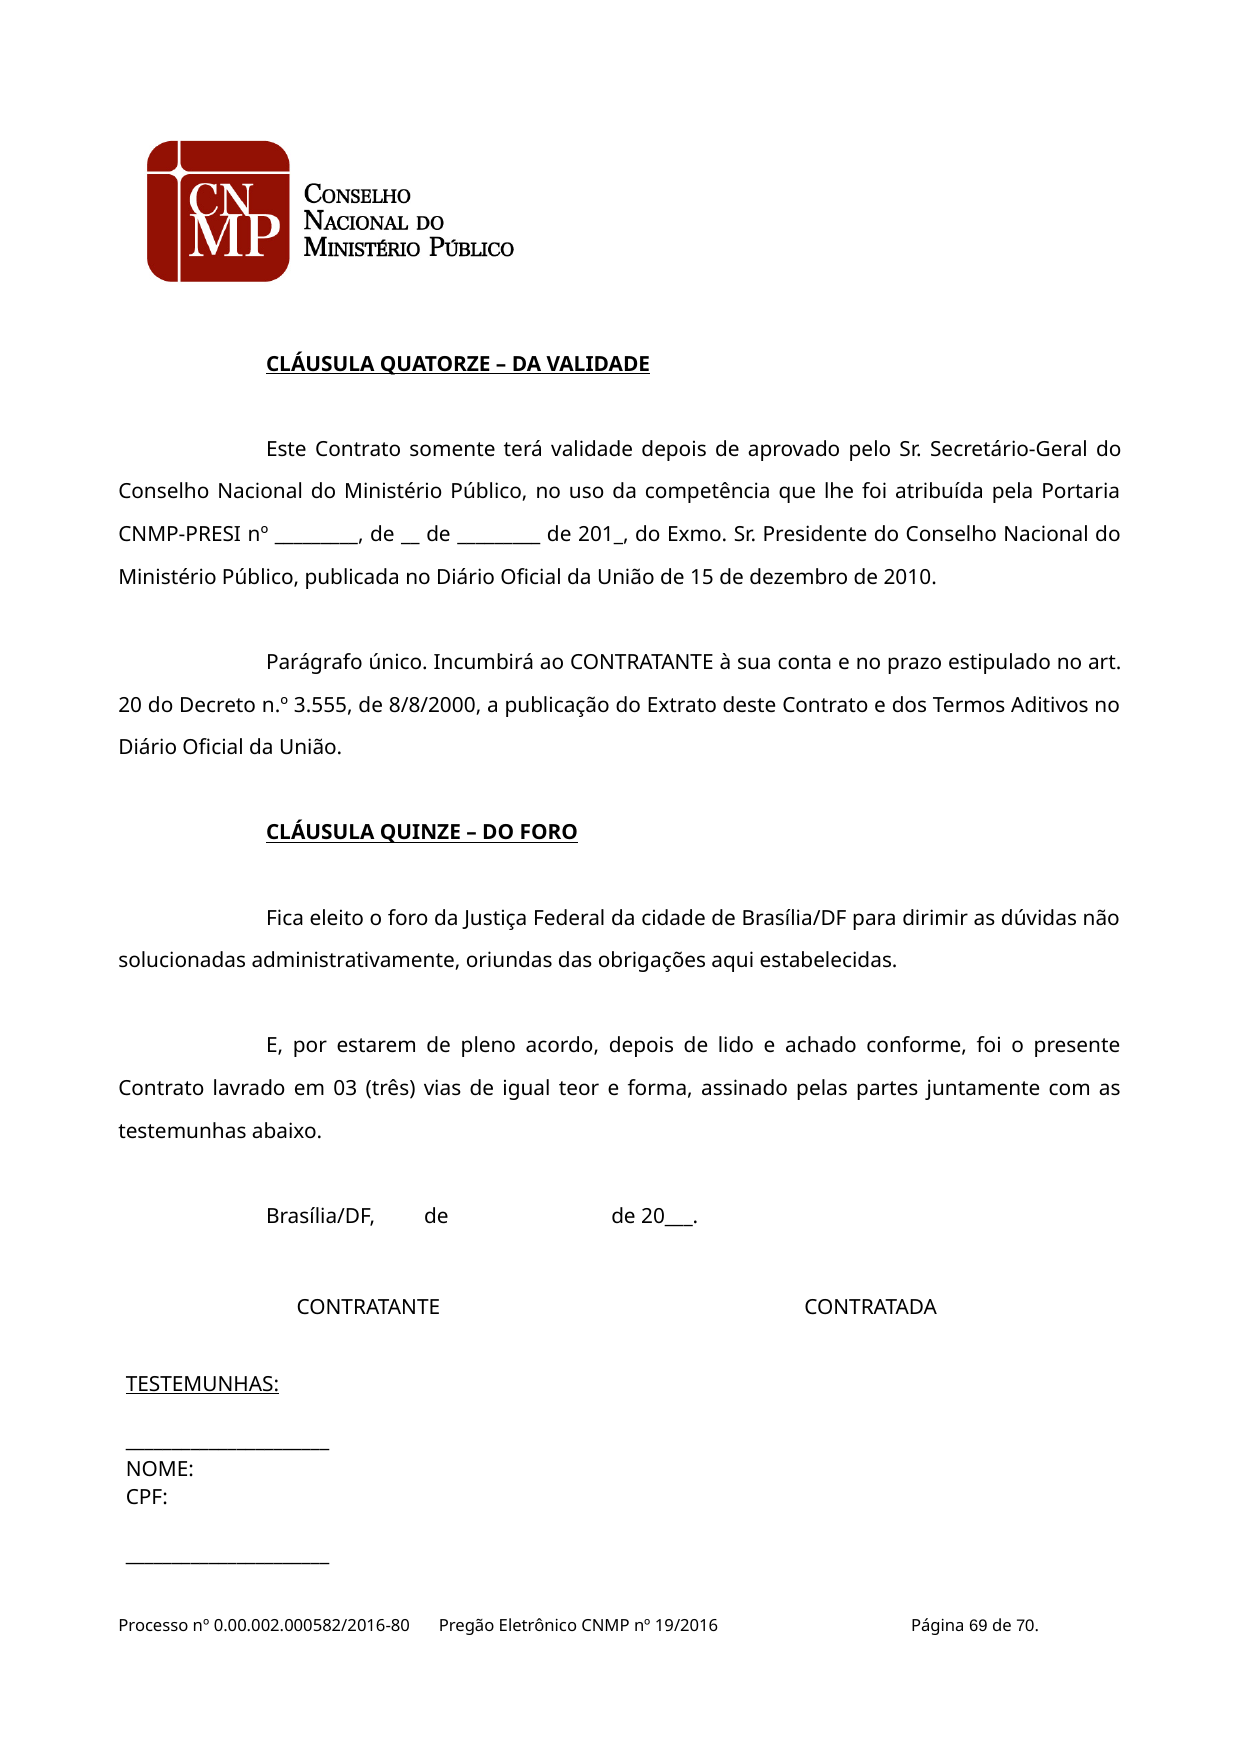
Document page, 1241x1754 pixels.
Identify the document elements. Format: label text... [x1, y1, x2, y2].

text E, por estarem de pleno acordo, depois de lido e achado conforme, foi o presente Contrato lavrado em 03 (três) vias de igual teor e forma, assinado pelas partes juntamente com as testemunhas abaixo. [118, 1031, 1122, 1144]
table_cell ______________________ [118, 1511, 1078, 1568]
subtitle Brasília/DF, de de 20___. [118, 1201, 1122, 1229]
text Fica eleito o foro da Justiça Federal da cidade de Brasília/DF para dirimir as dúvidas não solucionadas administrativamente, oriundas das obrigações aqui estabelecidas. [118, 903, 1122, 974]
table_cell ______________________ NOME: CPF: [118, 1397, 1078, 1511]
table_header CONTRATADA [619, 1286, 1122, 1326]
table_header TESTEMUNHAS: [118, 1369, 1078, 1397]
text Este Contrato somente terá validade depois de aprovado pelo Sr. Secretário-Geral do Conselho Nacional do Ministério Público, no uso da competência que lhe foi atribuída pela Portaria CNMP-PRESI nº _________, de __ de _________ de 201_, do Exmo. Sr. Presidente do Conselho Nacional do Ministério Público, publicada no Diário Oficial da União de 15 de dezembro de 2010. [118, 434, 1122, 590]
text CLÁUSULA QUATORZE – DA VALIDADE [118, 349, 1122, 377]
table_header CONTRATANTE [117, 1286, 619, 1326]
picture [122, 118, 530, 304]
text Parágrafo único. Incumbirá ao CONTRATANTE à sua conta e no prazo estipulado no art. 20 do Decreto n.º 3.555, de 8/8/2000, a publicação do Extrato deste Contrato e dos Termos Aditivos no Diário Oficial da União. [118, 647, 1122, 761]
text CLÁUSULA QUINZE – DO FORO [118, 817, 1122, 846]
